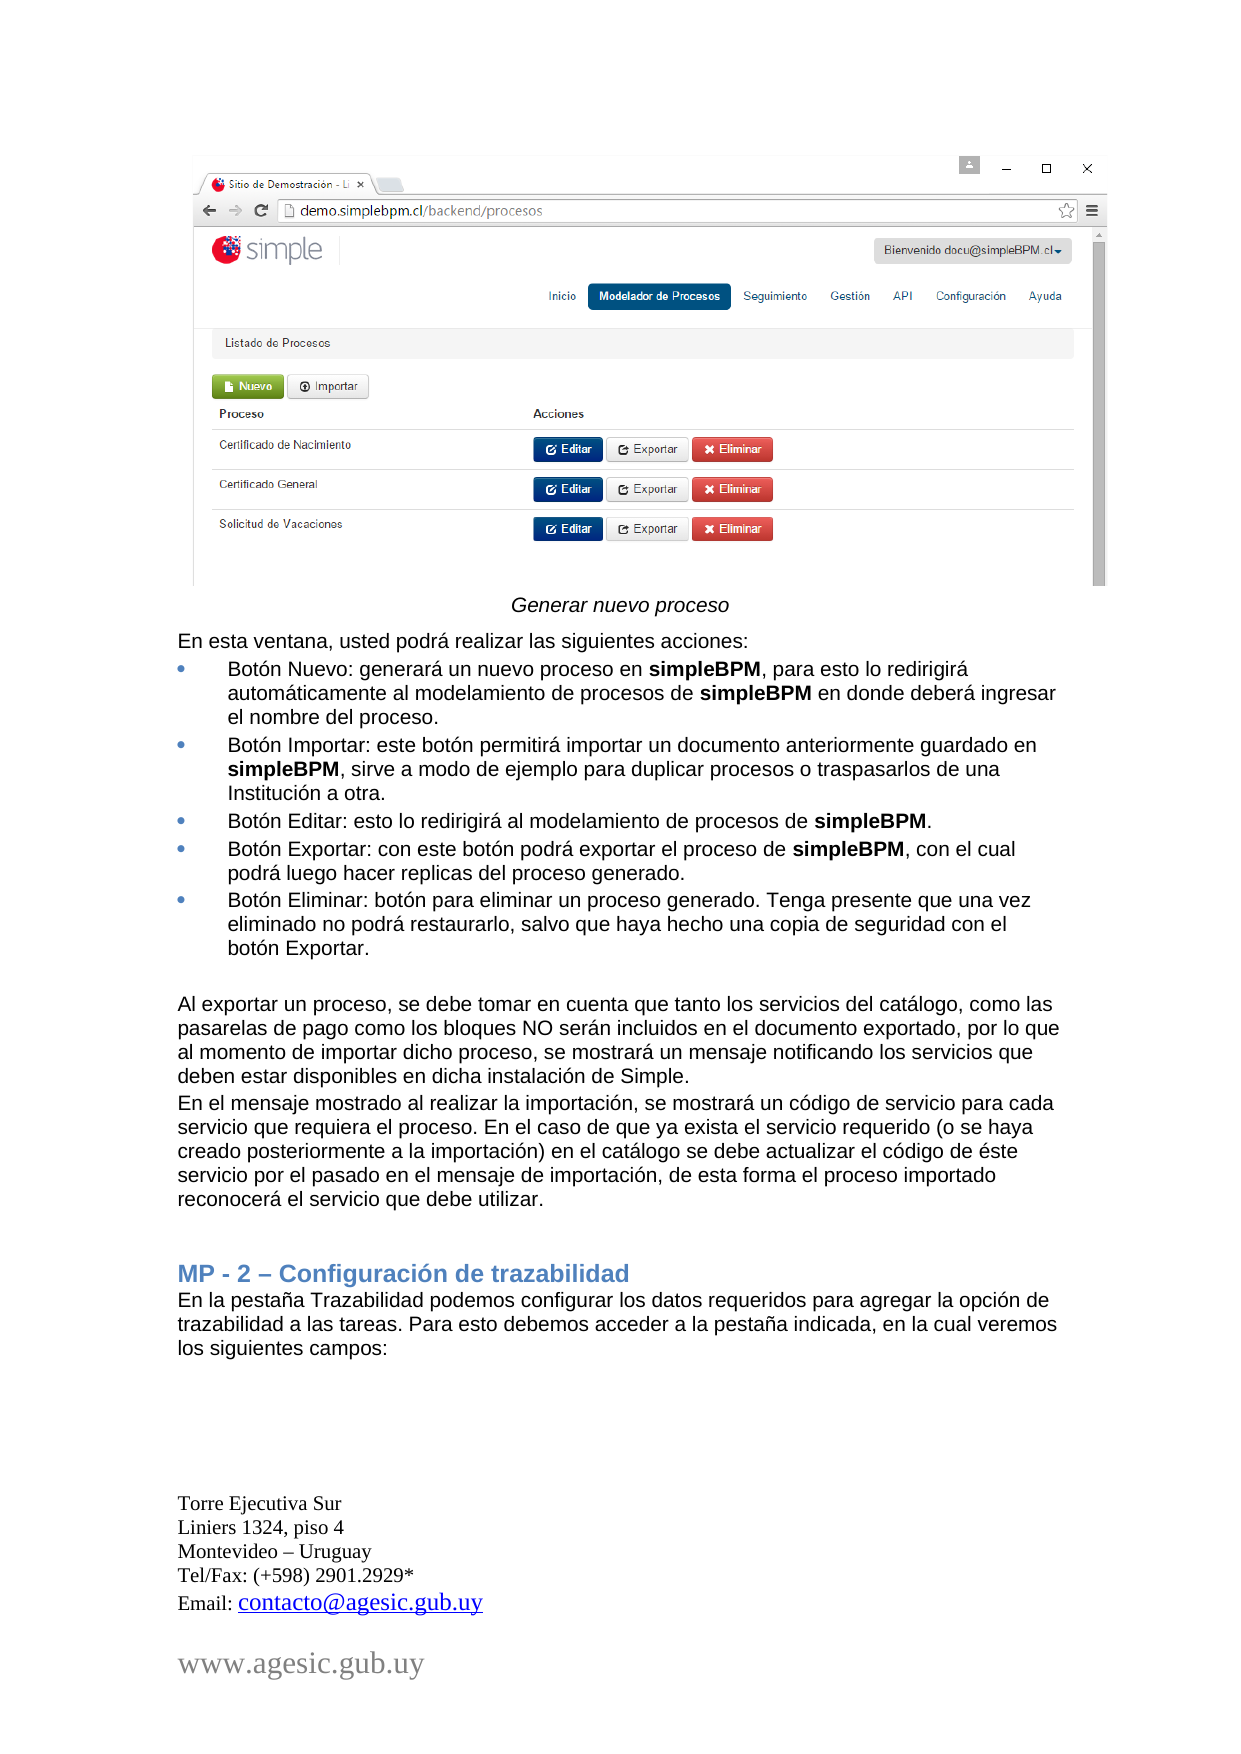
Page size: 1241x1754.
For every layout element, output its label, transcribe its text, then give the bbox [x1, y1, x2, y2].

subtitle MP - 2 – Configuración de trazabilidad [177, 1259, 1063, 1288]
text Generar nuevo proceso [177, 593, 1063, 617]
text En el mensaje mostrado al realizar la importación, se mostrará un código de servicio para cada servicio que requiera el proceso. En el caso de que ya exista el servicio requerido (o se haya creado posteriormente a la importación) en el catálogo se debe actualizar el código de éste servicio por el pasado en el mensaje de importación, de esta forma el proceso importado reconocerá el servicio que debe utilizar. [177, 1091, 1063, 1211]
list Botón Editar: esto lo redirigirá al modelamiento de procesos de simpleBPM. [177, 808, 1063, 833]
text Al exportar un proceso, se debe tomar en cuenta que tanto los servicios del catálogo, como las pasarelas de pago como los bloques NO serán incluidos en el documento exportado, por lo que al momento de importar dicho proceso, se mostrará un mensaje notificando los servicios que deben estar disponibles en dicha instalación de Simple. [177, 992, 1063, 1087]
list Botón Exportar: con este botón podrá exportar el proceso de simpleBPM, con el cual podrá luego hacer replicas del proceso generado. [177, 836, 1063, 884]
list Botón Nuevo: generará un nuevo proceso en simpleBPM, para esto lo redirigirá automáticamente al modelamiento de procesos de simpleBPM en donde deberá ingresar el nombre del proceso. [177, 657, 1063, 729]
list Botón Eliminar: botón para eliminar un proceso generado. Tenga presente que una vez eliminado no podrá restaurarlo, salvo que haya hecho una copia de seguridad con el botón Exportar. [177, 888, 1063, 960]
text En la pestaña Trazabilidad podemos configurar los datos requeridos para agregar la opción de trazabilidad a las tareas. Para esto debemos acceder a la pestaña indicada, en la cual veremos los siguientes campos: [177, 1288, 1063, 1360]
text En esta ventana, usted podrá realizar las siguientes acciones: [177, 629, 1063, 653]
picture [192, 155, 1108, 586]
list Botón Importar: este botón permitirá importar un documento anteriormente guardado en simpleBPM, sirve a modo de ejemplo para duplicar procesos o traspasarlos de una Institución a otra. [177, 733, 1063, 805]
